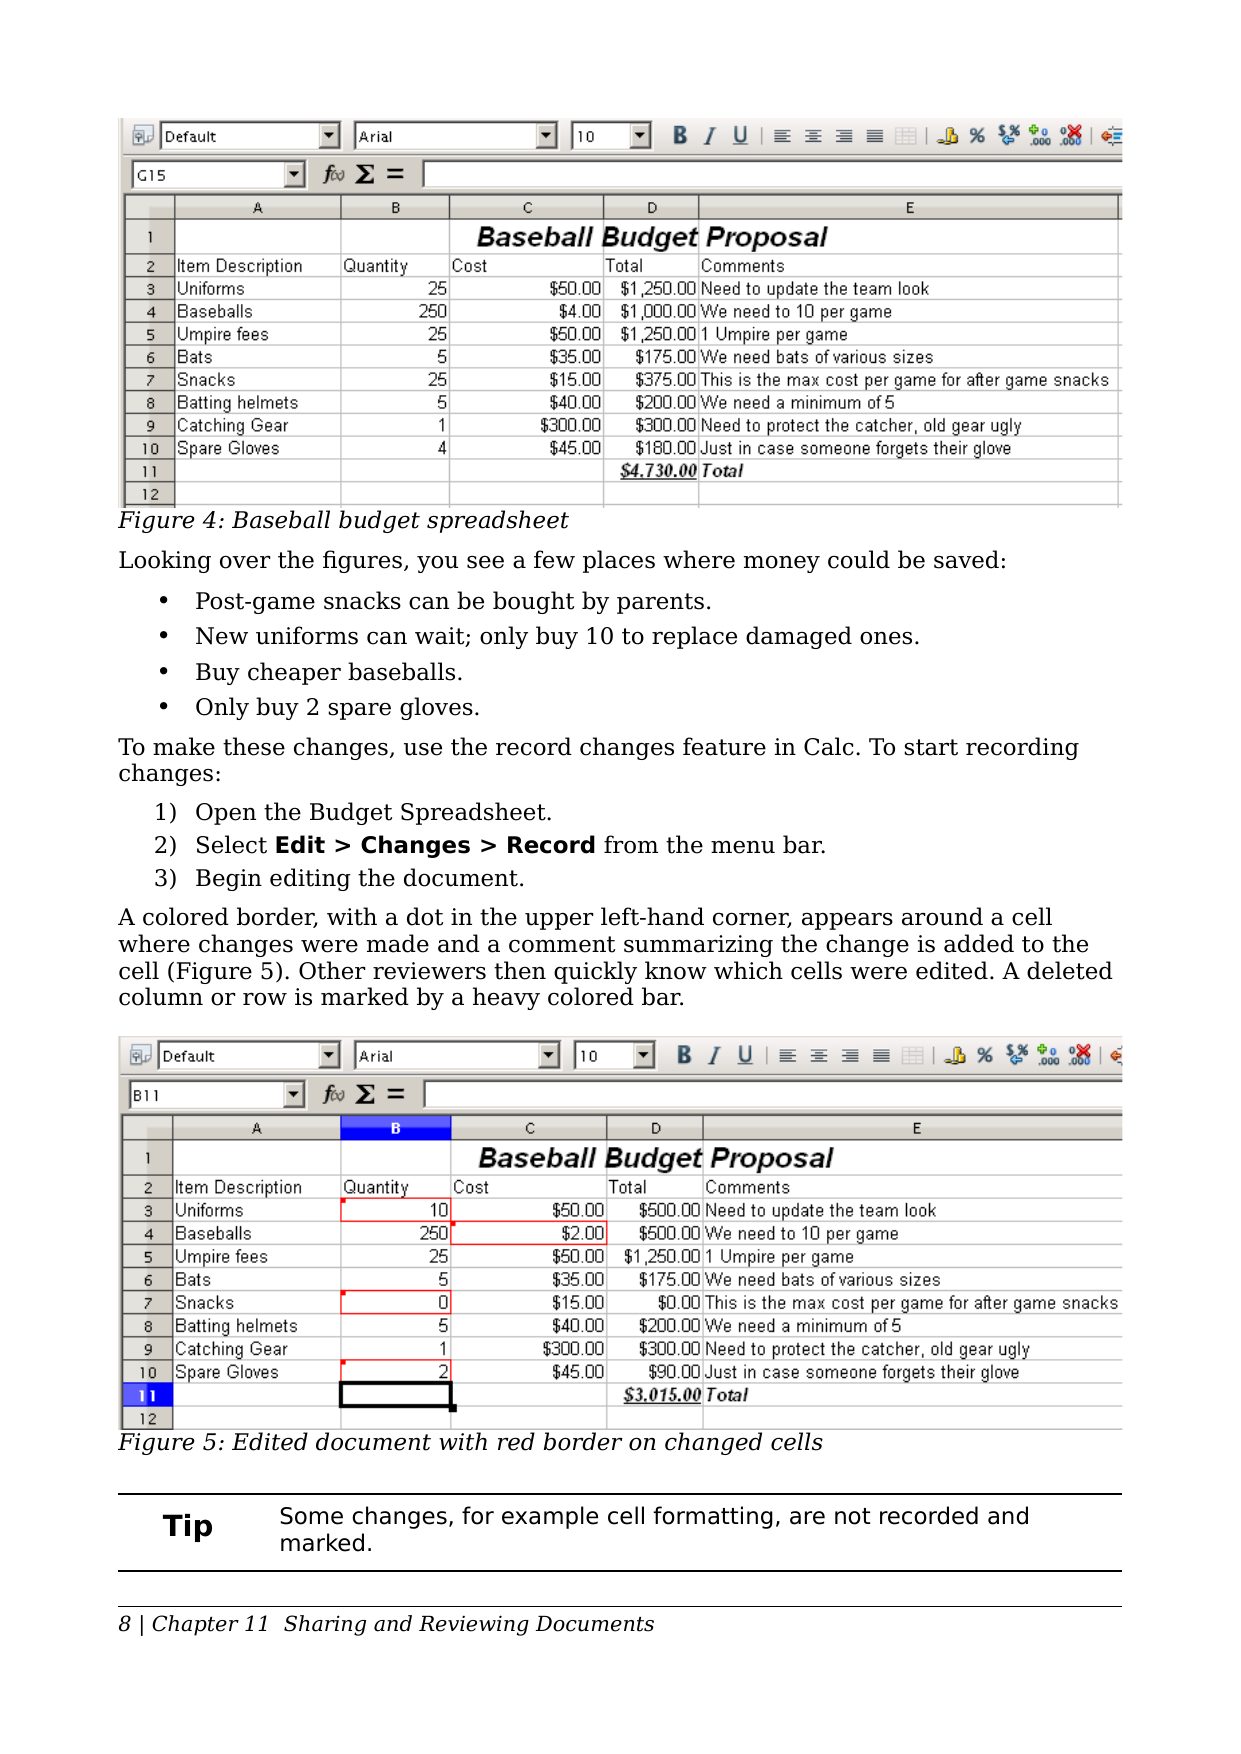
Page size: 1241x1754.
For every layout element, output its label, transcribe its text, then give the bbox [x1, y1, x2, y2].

text Figure 4: Baseball budget spreadsheet [118, 508, 1122, 534]
list Select Edit > Changes > Record from the menu bar. [177, 832, 1122, 859]
text Figure 5: Edited document with red border on changed cells [118, 1430, 1122, 1456]
picture [118, 1036, 1123, 1430]
list Post-game snacks can be bought by parents. [156, 586, 1122, 615]
table_header Some changes, for example cell formatting, are not recorded and marked. [258, 1495, 1122, 1570]
text A colored border, with a dot in the upper left-hand corner, appears around a cell where changes were made and a comment summarizing the change is added to the cell (Figure 5). Other reviewers then quickly know which cells were edited. A deleted column or row is marked by a heavy colored bar. [118, 904, 1122, 1011]
list New uniforms can wait; only buy 10 to replace damaged ones. [156, 621, 1122, 651]
list Buy cheaper baseballs. [156, 657, 1122, 686]
text To make these changes, use the record changes feature in Calc. To start recording changes: [118, 734, 1122, 787]
list Open the Budget Spreadsheet. [177, 799, 1122, 826]
list Begin editing the document. [177, 865, 1122, 892]
table_header Tip [118, 1495, 258, 1570]
text Looking over the figures, you see a few places where money could be saved: [118, 547, 1122, 573]
picture [118, 118, 1123, 508]
list Only buy 2 spare gloves. [156, 692, 1122, 721]
